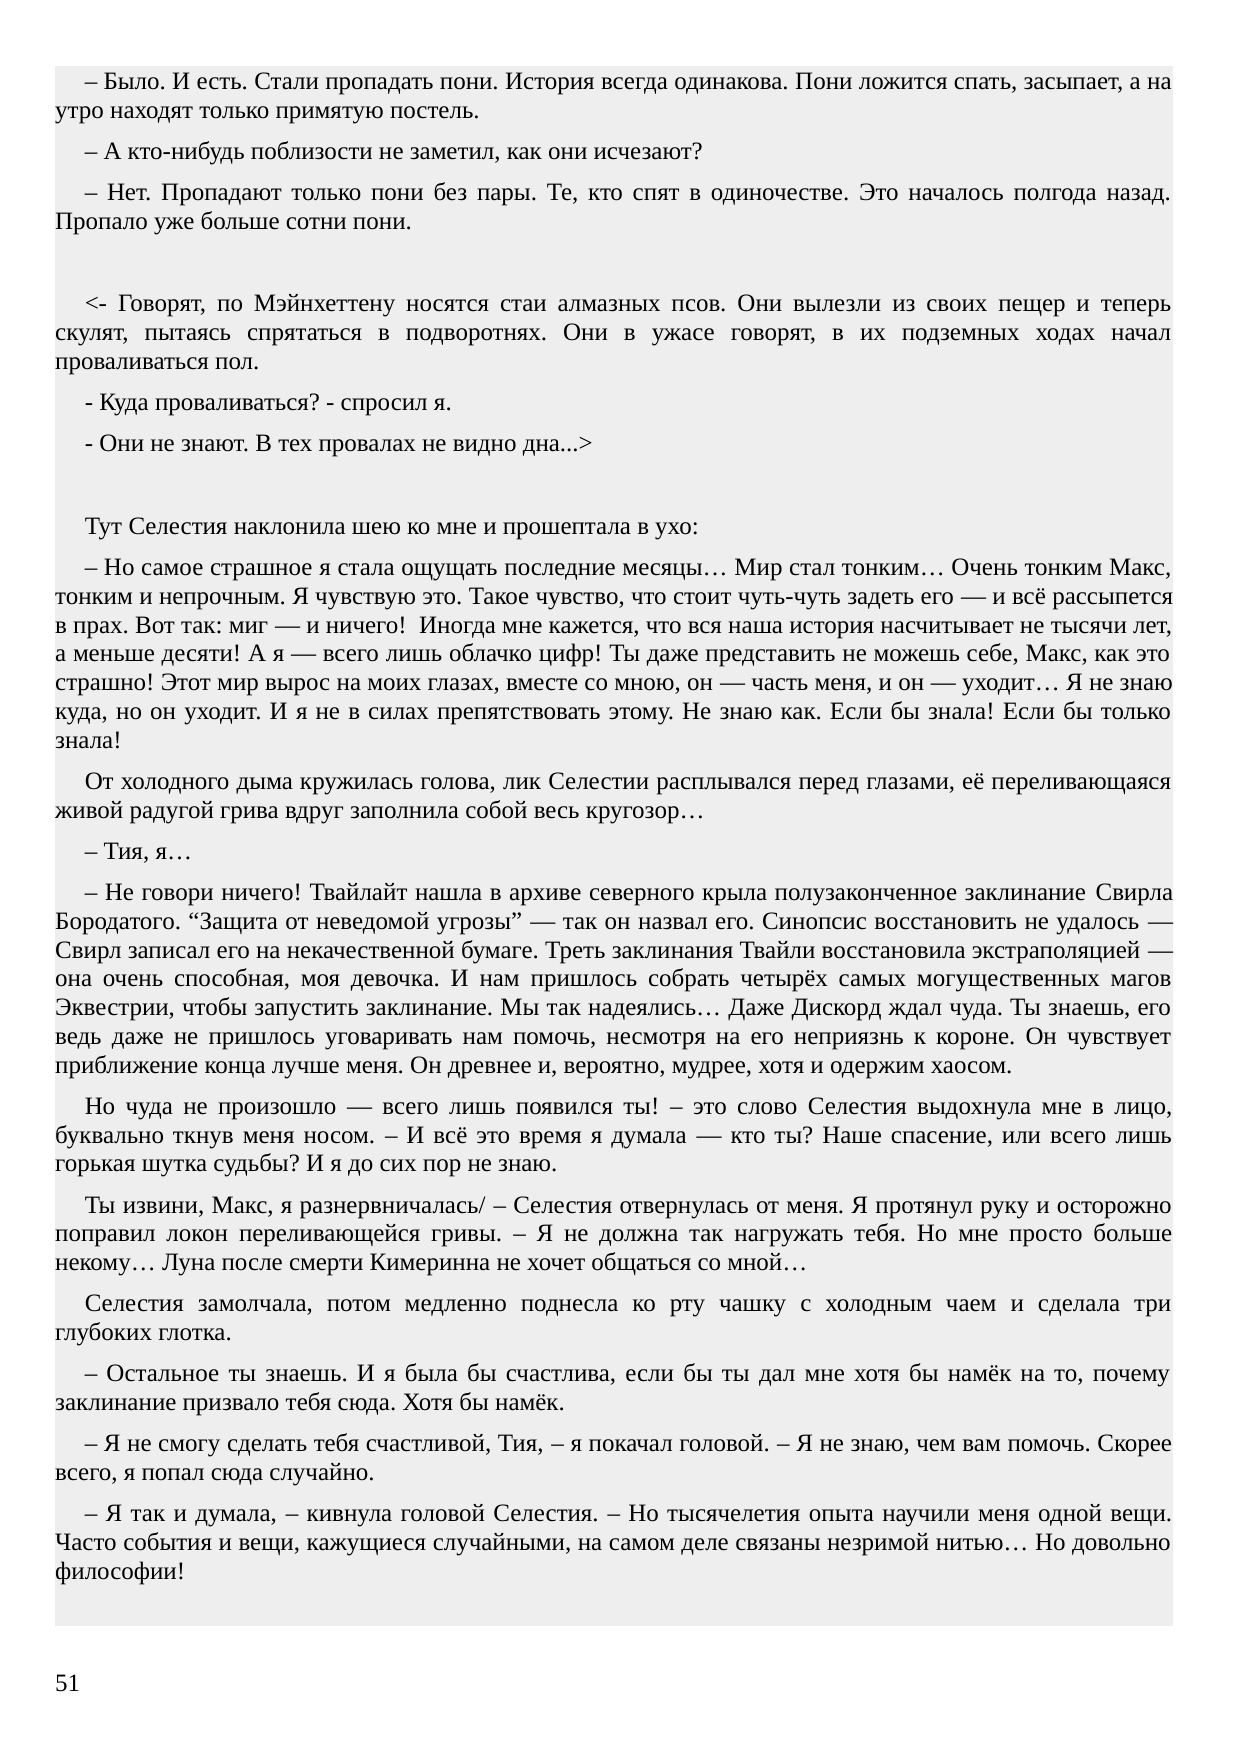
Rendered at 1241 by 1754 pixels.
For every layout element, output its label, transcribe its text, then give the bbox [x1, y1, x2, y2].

text Тут Селестия наклонила шею ко мне и прошептала в ухо: [55, 511, 1173, 540]
text Ты извини, Макс, я разнервничалась/ – Селестия отвернулась от меня. Я протянул руку и осторожно поправил локон переливающейся гривы. – Я не должна так нагружать тебя. Но мне просто больше некому… Луна после смерти Кимеринна не хочет общаться со мной… [55, 1190, 1173, 1276]
text – Не говори ничего! Твайлайт нашла в архиве северного крыла полузаконченное заклинание Cвирла Бородатого. “Защита от неведомой угрозы” — так он назвал его. Синопсис восстановить не удалось — Свирл записал его на некачественной бумаге. Треть заклинания Твайли восстановила экстраполяцией — она очень способная, моя девочка. И нам пришлось собрать четырёх самых могущественных магов Эквестрии, чтобы запустить заклинание. Мы так надеялись… Даже Дискорд ждал чуда. Ты знаешь, его ведь даже не пришлось уговаривать нам помочь, несмотря на его неприязнь к короне. Он чувствует приближение конца лучше меня. Он древнее и, вероятно, мудрее, хотя и одержим хаосом. [55, 877, 1173, 1078]
text – Я так и думала, – кивнула головой Селестия. – Но тысячелетия опыта научили меня одной вещи. Часто события и вещи, кажущиеся случайными, на самом деле связаны незримой нитью… Но довольно философии! [55, 1498, 1173, 1585]
text – Остальное ты знаешь. И я была бы счастлива, если бы ты дал мне хотя бы намёк на то, почему заклинание призвало тебя сюда. Хотя бы намёк. [55, 1358, 1173, 1416]
text – Я не смогу сделать тебя счастливой, Тия, – я покачал головой. – Я не знаю, чем вам помочь. Скорее всего, я попал сюда случайно. [55, 1428, 1173, 1486]
text <- Говорят, по Мэйнхеттену носятся стаи алмазных псов. Они вылезли из своих пещер и теперь скулят, пытаясь спрятаться в подворотнях. Они в ужасе говорят, в их подземных ходах начал проваливаться пол. [55, 288, 1173, 375]
text – Но самое страшное я стала ощущать последние месяцы… Мир стал тонким… Очень тонким Макс, тонким и непрочным. Я чувствую это. Такое чувство, что стоит чуть-чуть задеть его — и всё рассыпется в прах. Вот так: миг — и ничего! Иногда мне кажется, что вся наша история насчитывает не тысячи лет, а меньше десяти! А я — всего лишь облачко цифр! Ты даже представить не можешь себе, Макс, как это страшно! Этот мир вырос на моих глазах, вместе со мною, он — часть меня, и он — уходит… Я не знаю куда, но он уходит. И я не в силах препятствовать этому. Не знаю как. Если бы знала! Если бы только знала! [55, 552, 1173, 753]
text – А кто-нибудь поблизости не заметил, как они исчезают? [55, 136, 1173, 165]
text – Тия, я… [55, 836, 1173, 865]
text – Нет. Пропадают только пони без пары. Те, кто спят в одиночестве. Это началось полгода назад. Пропало уже больше сотни пони. [55, 177, 1173, 235]
text Селестия замолчала, потом медленно поднесла ко рту чашку с холодным чаем и сделала три глубоких глотка. [55, 1288, 1173, 1346]
text Но чуда не произошло — всего лишь появился ты! – это слово Селестия выдохнула мне в лицо, буквально ткнув меня носом. – И всё это время я думала — кто ты? Наше спасение, или всего лишь горькая шутка судьбы? И я до сих пор не знаю. [55, 1091, 1173, 1177]
text - Они не знают. В тех провалах не видно дна...> [55, 428, 1173, 457]
text – Было. И есть. Стали пропадать пони. История всегда одинакова. Пони ложится спать, засыпает, а на утро находят только примятую постель. [55, 66, 1173, 123]
text - Куда проваливаться? - спросил я. [55, 387, 1173, 416]
text От холодного дыма кружилась голова, лик Селестии расплывался перед глазами, её переливающаяся живой радугой грива вдруг заполнила собой весь кругозор… [55, 766, 1173, 823]
